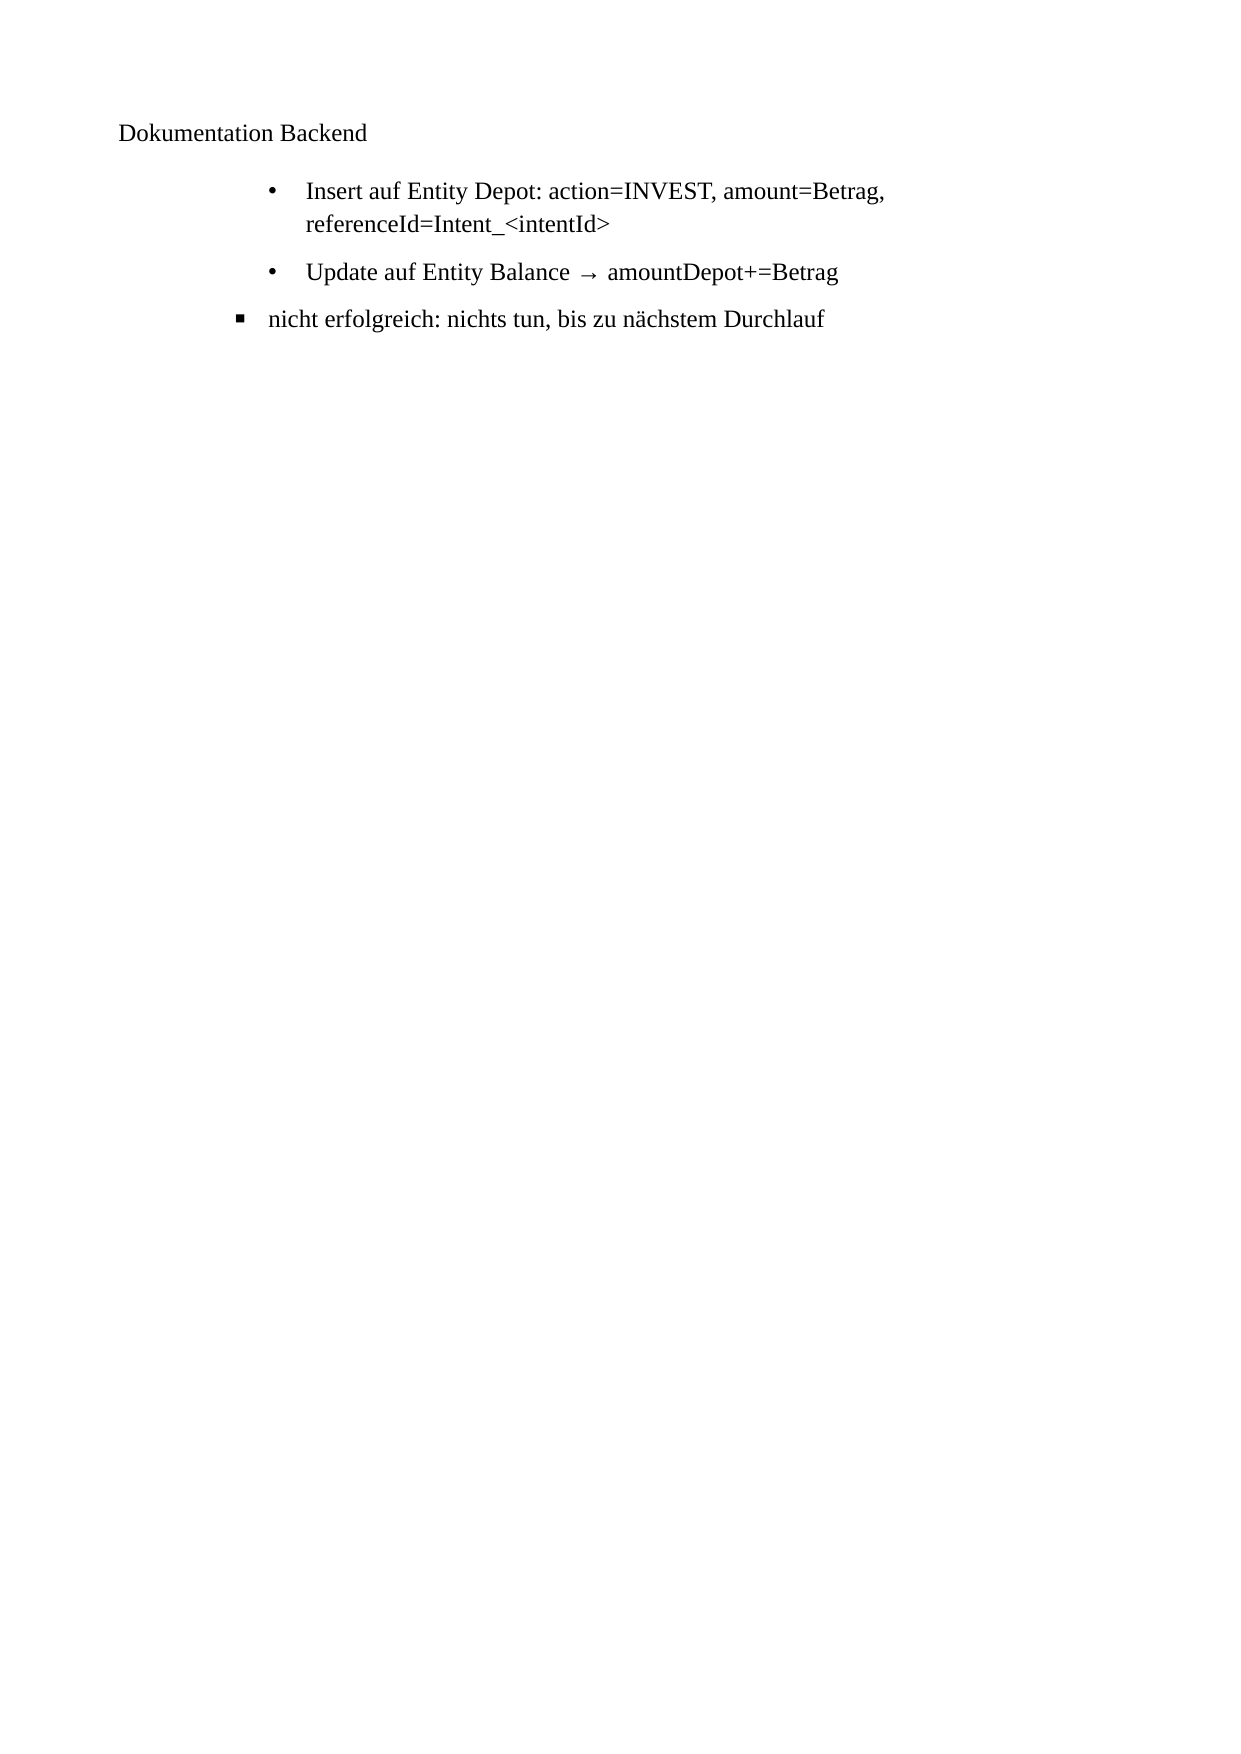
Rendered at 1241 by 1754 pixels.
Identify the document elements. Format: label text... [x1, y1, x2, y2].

list Insert auf Entity Depot: action=INVEST, amount=Betrag, referenceId=Intent_<intentId> [268, 176, 1122, 238]
list Update auf Entity Balance → amountDepot+=Betrag [268, 257, 1122, 286]
list nicht erfolgreich: nichts tun, bis zu nächstem Durchlauf [231, 304, 1122, 333]
